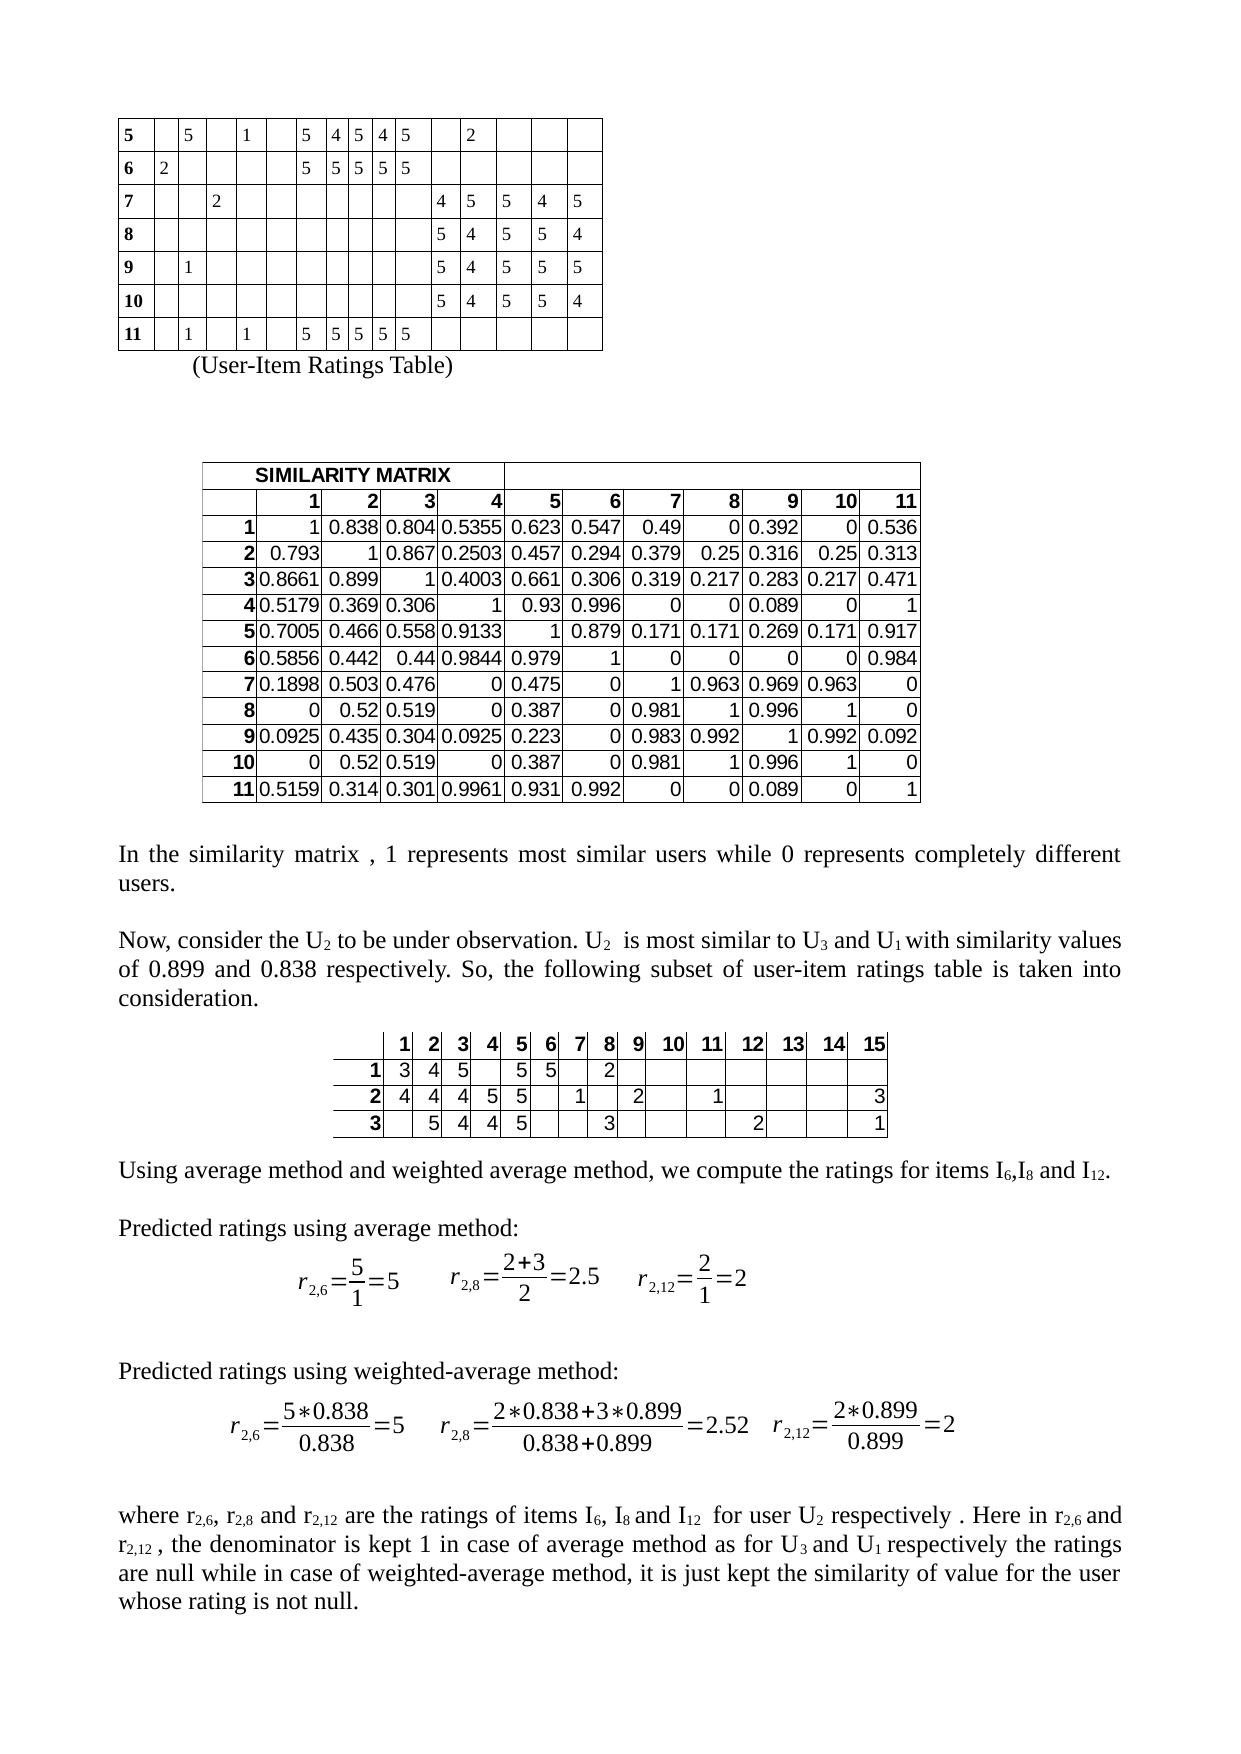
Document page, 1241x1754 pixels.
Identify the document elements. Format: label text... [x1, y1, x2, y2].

table_cell [237, 252, 266, 284]
table_cell [327, 252, 348, 284]
table_cell [267, 318, 296, 350]
text (User-Item Ratings Table) [118, 350, 1122, 379]
table_cell 5 [497, 285, 531, 317]
table_cell 5 [327, 318, 348, 350]
text In the similarity matrix , 1 represents most similar users while 0 represents completely different users. [118, 839, 1122, 896]
table_cell [155, 219, 178, 251]
table_cell 5 [297, 119, 326, 151]
table_cell [179, 152, 206, 184]
table_cell [237, 152, 266, 184]
table_cell 6 [119, 152, 154, 184]
table_cell [207, 252, 236, 284]
table_cell 5 [373, 152, 395, 184]
table_cell 1 [179, 318, 206, 350]
table_cell [207, 119, 236, 151]
table_cell [297, 219, 326, 251]
table_cell 4 [432, 185, 460, 217]
table_cell 1 [237, 119, 266, 151]
table_cell [532, 152, 567, 184]
text Predicted ratings using weighted-average method: [118, 1356, 1122, 1385]
table_cell 5 [497, 219, 531, 251]
table_cell [432, 318, 460, 350]
table_cell 2 [207, 185, 236, 217]
table_cell [532, 119, 567, 151]
table_cell [568, 152, 602, 184]
table_cell 5 [349, 119, 372, 151]
table_cell [373, 252, 395, 284]
table_cell 4 [568, 285, 602, 317]
table_cell [267, 152, 296, 184]
table_cell 5 [532, 252, 567, 284]
table_cell [179, 185, 206, 217]
table_cell [396, 185, 431, 217]
table_cell [497, 152, 531, 184]
table_cell [327, 285, 348, 317]
table_cell 5 [396, 318, 431, 350]
table_cell [267, 285, 296, 317]
table_cell 5 [432, 252, 460, 284]
table_cell 5 [532, 219, 567, 251]
text where r2,6, r2,8 and r2,12 are the ratings of items I6, I8 and I12 for user U2 respectively . Here in r2,6 and r2,12 , the denominator is kept 1 in case of average method as for U3 and U1 respectively the ratings are null while in case of weighted-average method, it is just kept the similarity of value for the user whose rating is not null. [118, 1500, 1122, 1615]
table_cell [432, 119, 460, 151]
table_cell 1 [179, 252, 206, 284]
table_cell [497, 119, 531, 151]
table_cell [396, 285, 431, 317]
table_cell 5 [373, 318, 395, 350]
table_cell [349, 219, 372, 251]
table_cell 5 [327, 152, 348, 184]
table_cell [155, 119, 178, 151]
table_cell [373, 285, 395, 317]
table_cell 5 [568, 185, 602, 217]
table_cell [267, 252, 296, 284]
table_cell [568, 318, 602, 350]
table_cell [297, 252, 326, 284]
table_cell 5 [497, 185, 531, 217]
table_cell 5 [297, 318, 326, 350]
table_cell 5 [179, 119, 206, 151]
table_cell [327, 219, 348, 251]
text Using average method and weighted average method, we compute the ratings for items I6,I8 and I12. [118, 1155, 1122, 1184]
table_cell 2 [155, 152, 178, 184]
table_cell [568, 119, 602, 151]
table_cell [155, 318, 178, 350]
table_cell 2 [461, 119, 496, 151]
table_cell 5 [568, 252, 602, 284]
table_cell [179, 219, 206, 251]
table_cell 4 [568, 219, 602, 251]
table_cell 10 [119, 285, 154, 317]
table_cell [155, 252, 178, 284]
table_cell 4 [532, 185, 567, 217]
table_cell [207, 285, 236, 317]
table_cell [497, 318, 531, 350]
table_cell 5 [349, 318, 372, 350]
table_cell [267, 219, 296, 251]
table_cell [373, 219, 395, 251]
text Now, consider the U2 to be under observation. U2 is most similar to U3 and U1 with similarity values of 0.899 and 0.838 respectively. So, the following subset of user-item ratings table is taken into consideration. [118, 925, 1122, 1011]
table_cell [297, 285, 326, 317]
table_cell [267, 119, 296, 151]
table_cell [297, 185, 326, 217]
table_cell 5 [432, 219, 460, 251]
table_cell 5 [432, 285, 460, 317]
table_cell 5 [532, 285, 567, 317]
table_cell 11 [119, 318, 154, 350]
table_cell 5 [461, 185, 496, 217]
table_cell [267, 185, 296, 217]
table_cell [461, 152, 496, 184]
table_cell [349, 185, 372, 217]
table_cell 4 [461, 285, 496, 317]
table_cell [155, 185, 178, 217]
table_cell [461, 318, 496, 350]
table_cell 1 [237, 318, 266, 350]
table_cell 9 [119, 252, 154, 284]
table_cell [237, 185, 266, 217]
table_cell 5 [297, 152, 326, 184]
table_cell 5 [349, 152, 372, 184]
table_cell 5 [119, 119, 154, 151]
table_cell 4 [461, 252, 496, 284]
table_cell [237, 219, 266, 251]
table_cell [396, 252, 431, 284]
table_cell 4 [373, 119, 395, 151]
table_cell [207, 219, 236, 251]
table_cell 4 [461, 219, 496, 251]
table_cell 4 [327, 119, 348, 151]
table_cell [327, 185, 348, 217]
table_cell 5 [396, 152, 431, 184]
table_cell [155, 285, 178, 317]
table_cell [432, 152, 460, 184]
table_cell [532, 318, 567, 350]
table_cell 5 [497, 252, 531, 284]
table_cell [396, 219, 431, 251]
table_cell [373, 185, 395, 217]
table_cell [207, 152, 236, 184]
table_cell [349, 285, 372, 317]
table_cell [207, 318, 236, 350]
text Predicted ratings using average method: [118, 1213, 1122, 1241]
table_cell 5 [396, 119, 431, 151]
table_cell [237, 285, 266, 317]
table_cell [349, 252, 372, 284]
table_cell [179, 285, 206, 317]
table_cell 8 [119, 219, 154, 251]
table_cell 7 [119, 185, 154, 217]
